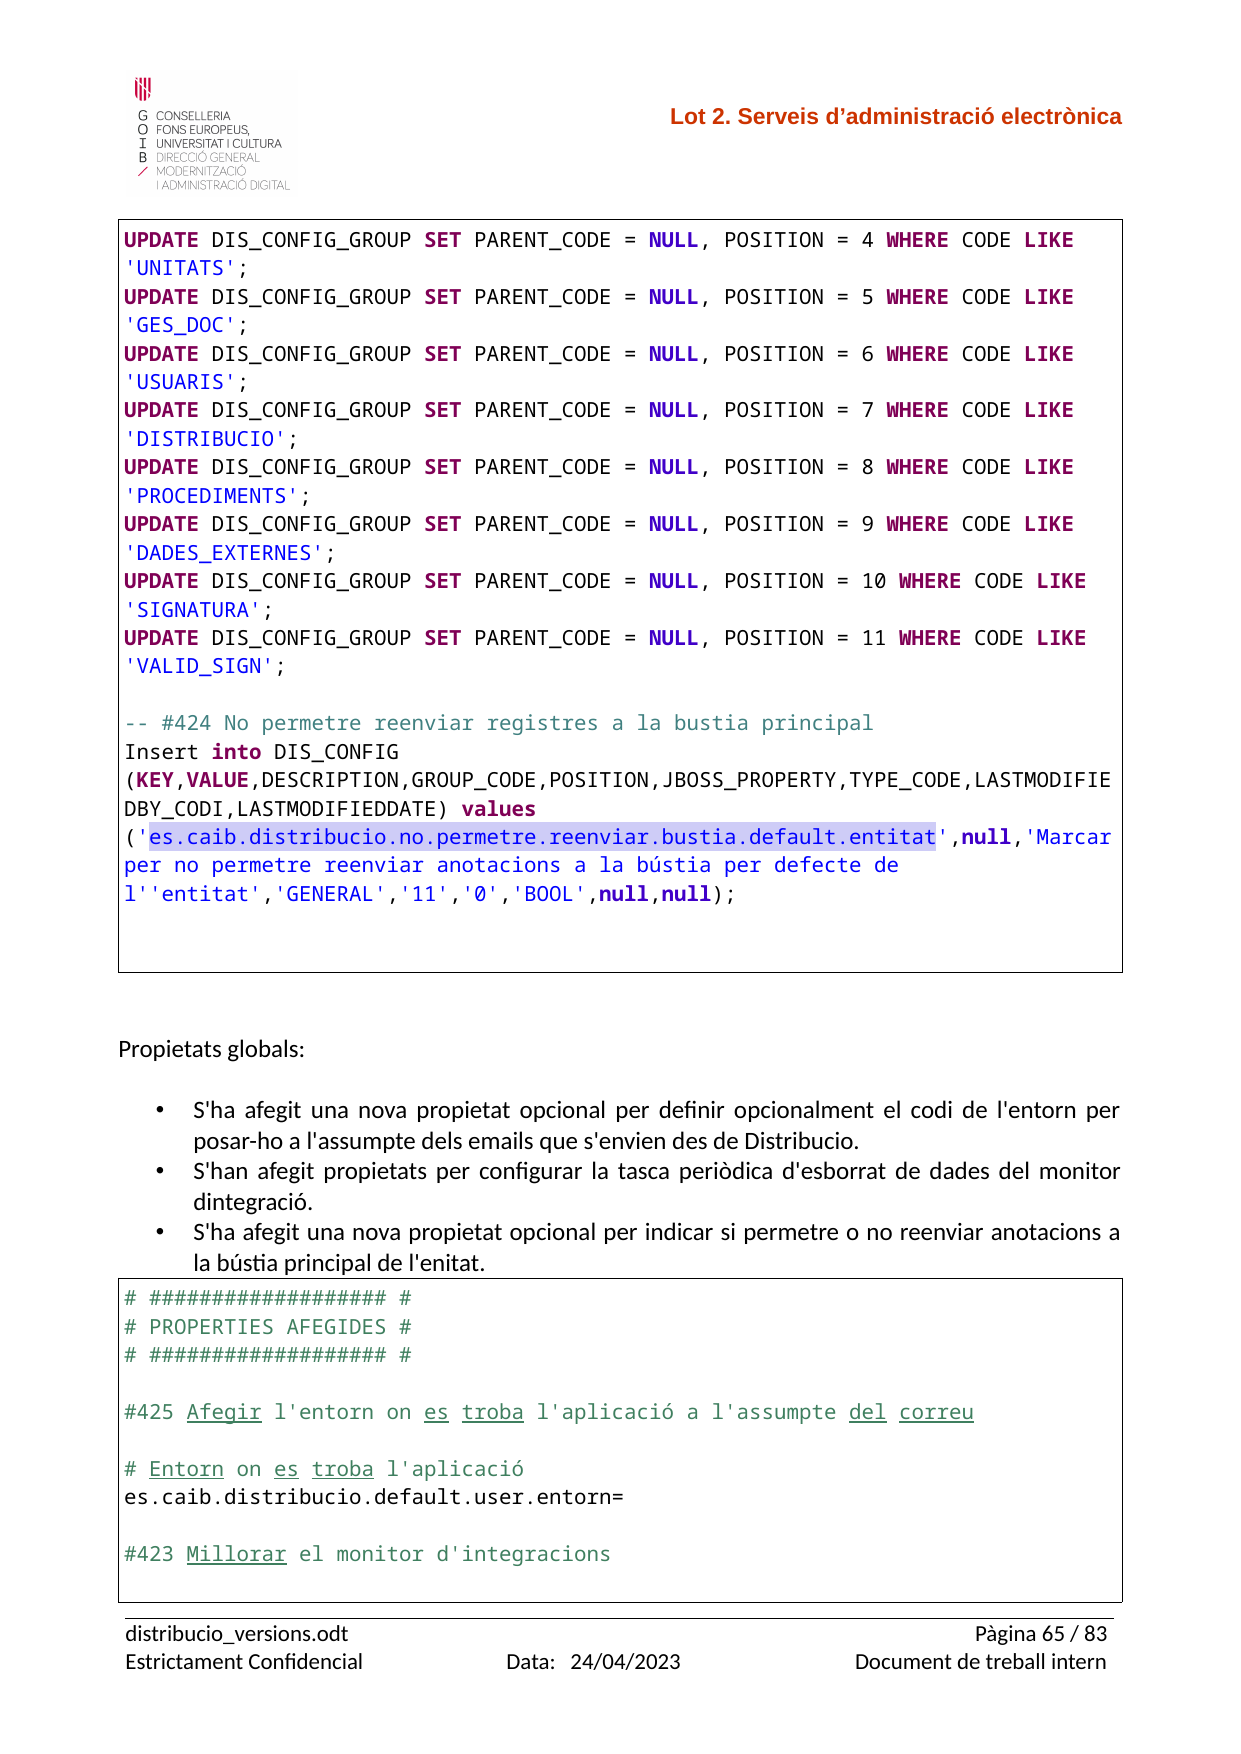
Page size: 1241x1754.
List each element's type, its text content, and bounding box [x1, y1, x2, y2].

picture [126, 70, 299, 197]
table_header UPDATE DIS_CONFIG_GROUP SET PARENT_CODE = NULL, POSITION = 4 WHERE CODE LIKE 'UNITATS'; UPDATE DIS_CONFIG_GROUP SET PARENT_CODE = NULL, POSITION = 5 WHERE CODE LIKE 'GES_DOC'; UPDATE DIS_CONFIG_GROUP SET PARENT_CODE = NULL, POSITION = 6 WHERE CODE LIKE 'USUARIS'; UPDATE DIS_CONFIG_GROUP SET PARENT_CODE = NULL, POSITION = 7 WHERE CODE LIKE 'DISTRIBUCIO'; UPDATE DIS_CONFIG_GROUP SET PARENT_CODE = NULL, POSITION = 8 WHERE CODE LIKE 'PROCEDIMENTS'; UPDATE DIS_CONFIG_GROUP SET PARENT_CODE = NULL, POSITION = 9 WHERE CODE LIKE 'DADES_EXTERNES'; UPDATE DIS_CONFIG_GROUP SET PARENT_CODE = NULL, POSITION = 10 WHERE CODE LIKE 'SIGNATURA'; UPDATE DIS_CONFIG_GROUP SET PARENT_CODE = NULL, POSITION = 11 WHERE CODE LIKE 'VALID_SIGN'; -- #424 No permetre reenviar registres a la bustia principal Insert into DIS_CONFIG (KEY,VALUE,DESCRIPTION,GROUP_CODE,POSITION,JBOSS_PROPERTY,TYPE_CODE,LASTMODIFIEDBY_CODI,LASTMODIFIEDDATE) values ('es.caib.distribucio.no.permetre.reenviar.bustia.default.entitat',null,'Marcar per no permetre reenviar anotacions a la bústia per defecte de l''entitat','GENERAL','11','0','BOOL',null,null); [119, 220, 1122, 972]
list S'han afegit propietats per configurar la tasca periòdica d'esborrat de dades del monitor dintegració. [156, 1155, 1122, 1216]
text Propietats globals: [118, 1033, 1122, 1064]
list S'ha afegit una nova propietat opcional per definir opcionalment el codi de l'entorn per posar-ho a l'assumpte dels emails que s'envien des de Distribucio. [156, 1094, 1122, 1155]
table_header # ################### # # PROPERTIES AFEGIDES # # ################### # #425 Afegir l'entorn on es troba l'aplicació a l'assumpte del correu # Entorn on es troba l'aplicació es.caib.distribucio.default.user.entorn= #423 Millorar el monitor d'integracions [119, 1279, 1122, 1602]
list S'ha afegit una nova propietat opcional per indicar si permetre o no reenviar anotacions a la bústia principal de l'enitat. [156, 1216, 1122, 1277]
